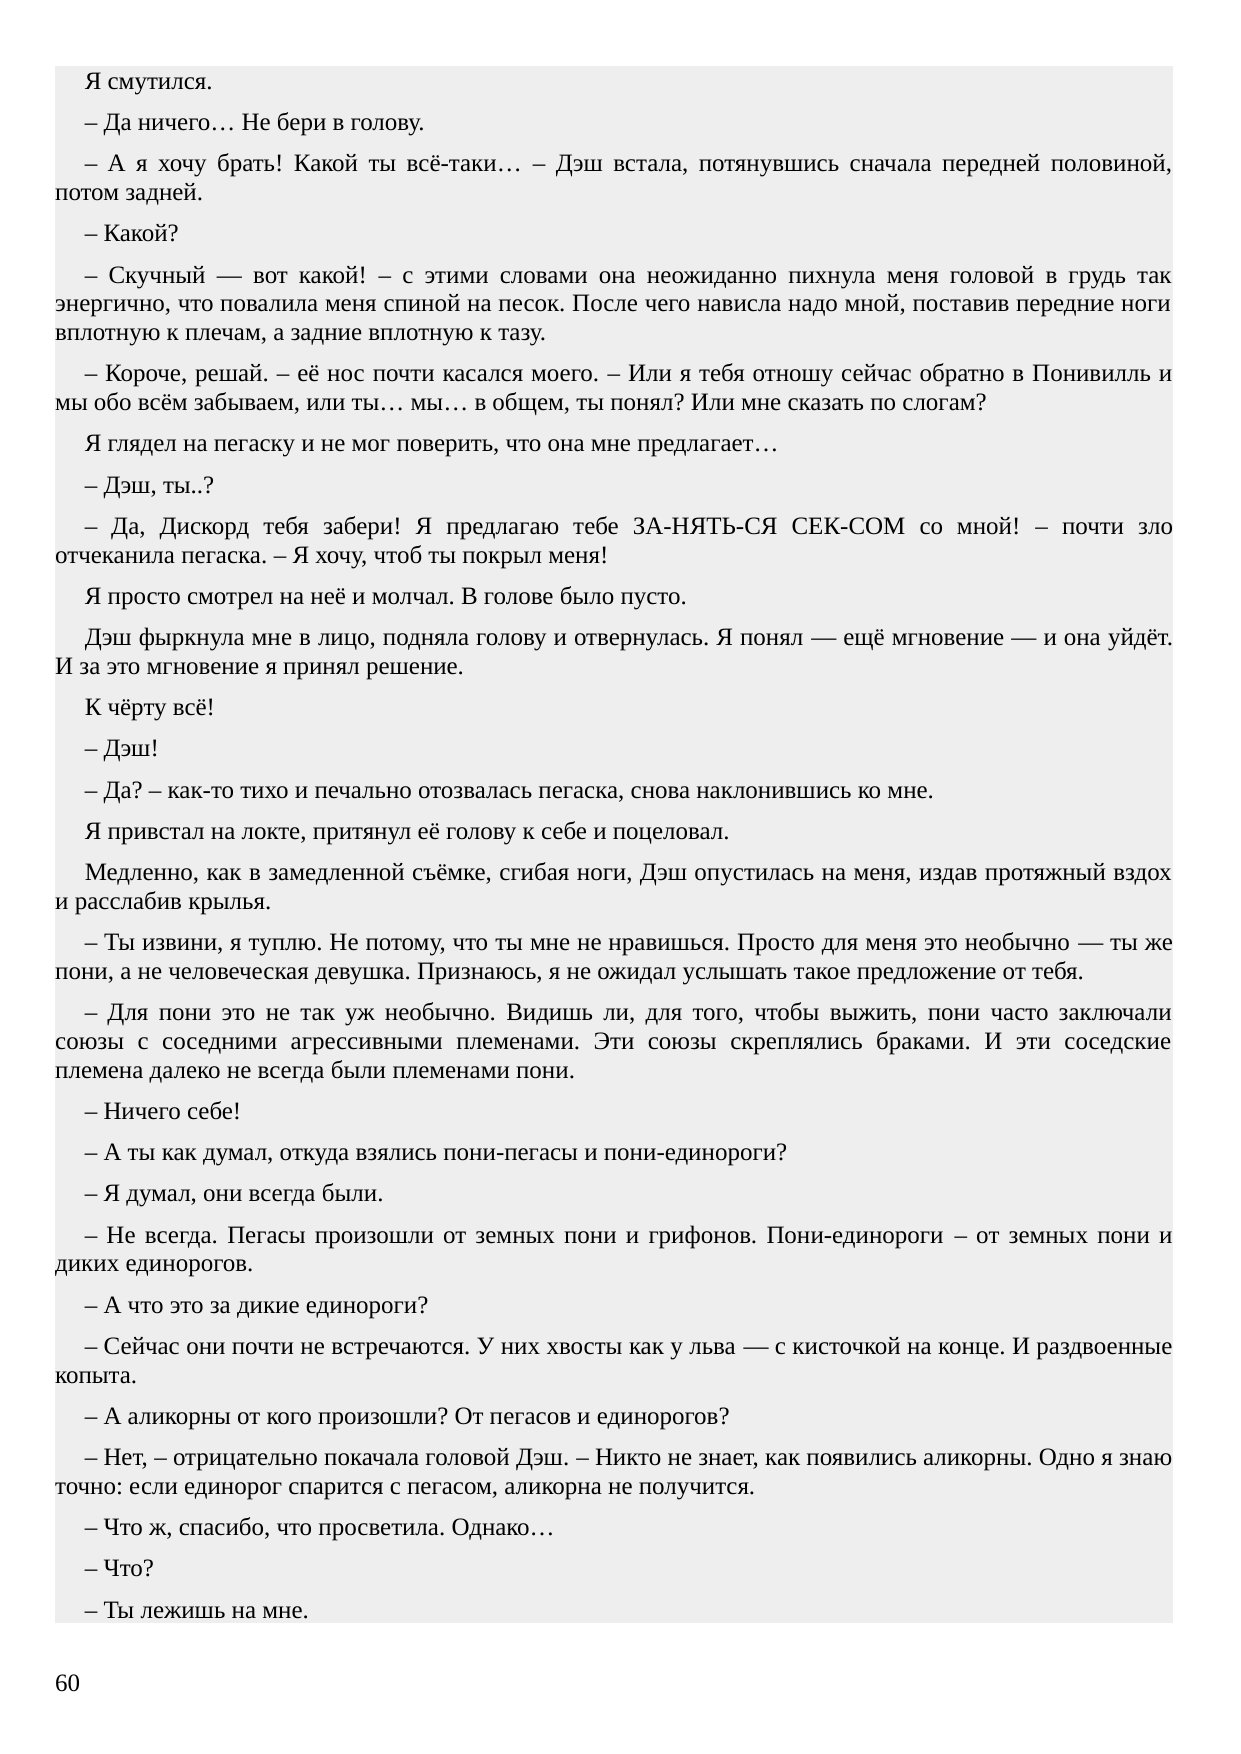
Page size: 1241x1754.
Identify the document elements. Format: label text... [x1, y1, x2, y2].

text – Дэш, ты..? [55, 470, 1173, 498]
text – Дэш! [55, 733, 1173, 762]
text – А я хочу брать! Какой ты всё-таки… – Дэш встала, потянувшись сначала передней половиной, потом задней. [55, 148, 1173, 206]
text К чёрту всё! [55, 692, 1173, 721]
text Я привстал на локте, притянул её голову к себе и поцеловал. [55, 816, 1173, 845]
text – Короче, решай. – её нос почти касался моего. – Или я тебя отношу сейчас обратно в Понивилль и мы обо всём забываем, или ты… мы… в общем, ты понял? Или мне сказать по слогам? [55, 358, 1173, 416]
text – Что ж, спасибо, что просветила. Однако… [55, 1512, 1173, 1541]
text Медленно, как в замедленной съёмке, сгибая ноги, Дэш опустилась на меня, издав протяжный вздох и расслабив крылья. [55, 857, 1173, 915]
text Я глядел на пегаску и не мог поверить, что она мне предлагает… [55, 428, 1173, 457]
text – Да, Дискорд тебя забери! Я предлагаю тебе ЗА-НЯТЬ-СЯ СЕК-СОМ со мной! – почти зло отчеканила пегаска. – Я хочу, чтоб ты покрыл меня! [55, 511, 1173, 568]
text – А что это за дикие единороги? [55, 1290, 1173, 1318]
text – Я думал, они всегда были. [55, 1178, 1173, 1207]
text – А аликорны от кого произошли? От пегасов и единорогов? [55, 1401, 1173, 1430]
text – Для пони это не так уж необычно. Видишь ли, для того, чтобы выжить, пони часто заключали союзы с соседними агрессивными племенами. Эти союзы скреплялись браками. И эти соседские племена далеко не всегда были племенами пони. [55, 997, 1173, 1083]
text – Что? [55, 1553, 1173, 1582]
text – Да? – как-то тихо и печально отозвалась пегаска, снова наклонившись ко мне. [55, 775, 1173, 803]
text – Нет, – отрицательно покачала головой Дэш. – Никто не знает, как появились аликорны. Одно я знаю точно: если единорог спарится с пегасом, аликорна не получится. [55, 1442, 1173, 1500]
text – А ты как думал, откуда взялись пони-пегасы и пони-единороги? [55, 1137, 1173, 1166]
text – Какой? [55, 218, 1173, 247]
text Я смутился. [55, 66, 1173, 95]
text – Скучный — вот какой! – с этими словами она неожиданно пихнула меня головой в грудь так энергично, что повалила меня спиной на песок. После чего нависла надо мной, поставив передние ноги вплотную к плечам, а задние вплотную к тазу. [55, 260, 1173, 346]
text – Ты лежишь на мне. [55, 1595, 1173, 1623]
text – Не всегда. Пегасы произошли от земных пони и грифонов. Пони-единороги – от земных пони и диких единорогов. [55, 1220, 1173, 1277]
text – Да ничего… Не бери в голову. [55, 107, 1173, 136]
text – Сейчас они почти не встречаются. У них хвосты как у льва — с кисточкой на конце. И раздвоенные копыта. [55, 1331, 1173, 1388]
text Я просто смотрел на неё и молчал. В голове было пусто. [55, 581, 1173, 610]
text – Ничего себе! [55, 1096, 1173, 1125]
text Дэш фыркнула мне в лицо, подняла голову и отвернулась. Я понял — ещё мгновение — и она уйдёт. И за это мгновение я принял решение. [55, 622, 1173, 680]
text – Ты извини, я туплю. Не потому, что ты мне не нравишься. Просто для меня это необычно — ты же пони, а не человеческая девушка. Признаюсь, я не ожидал услышать такое предложение от тебя. [55, 927, 1173, 985]
